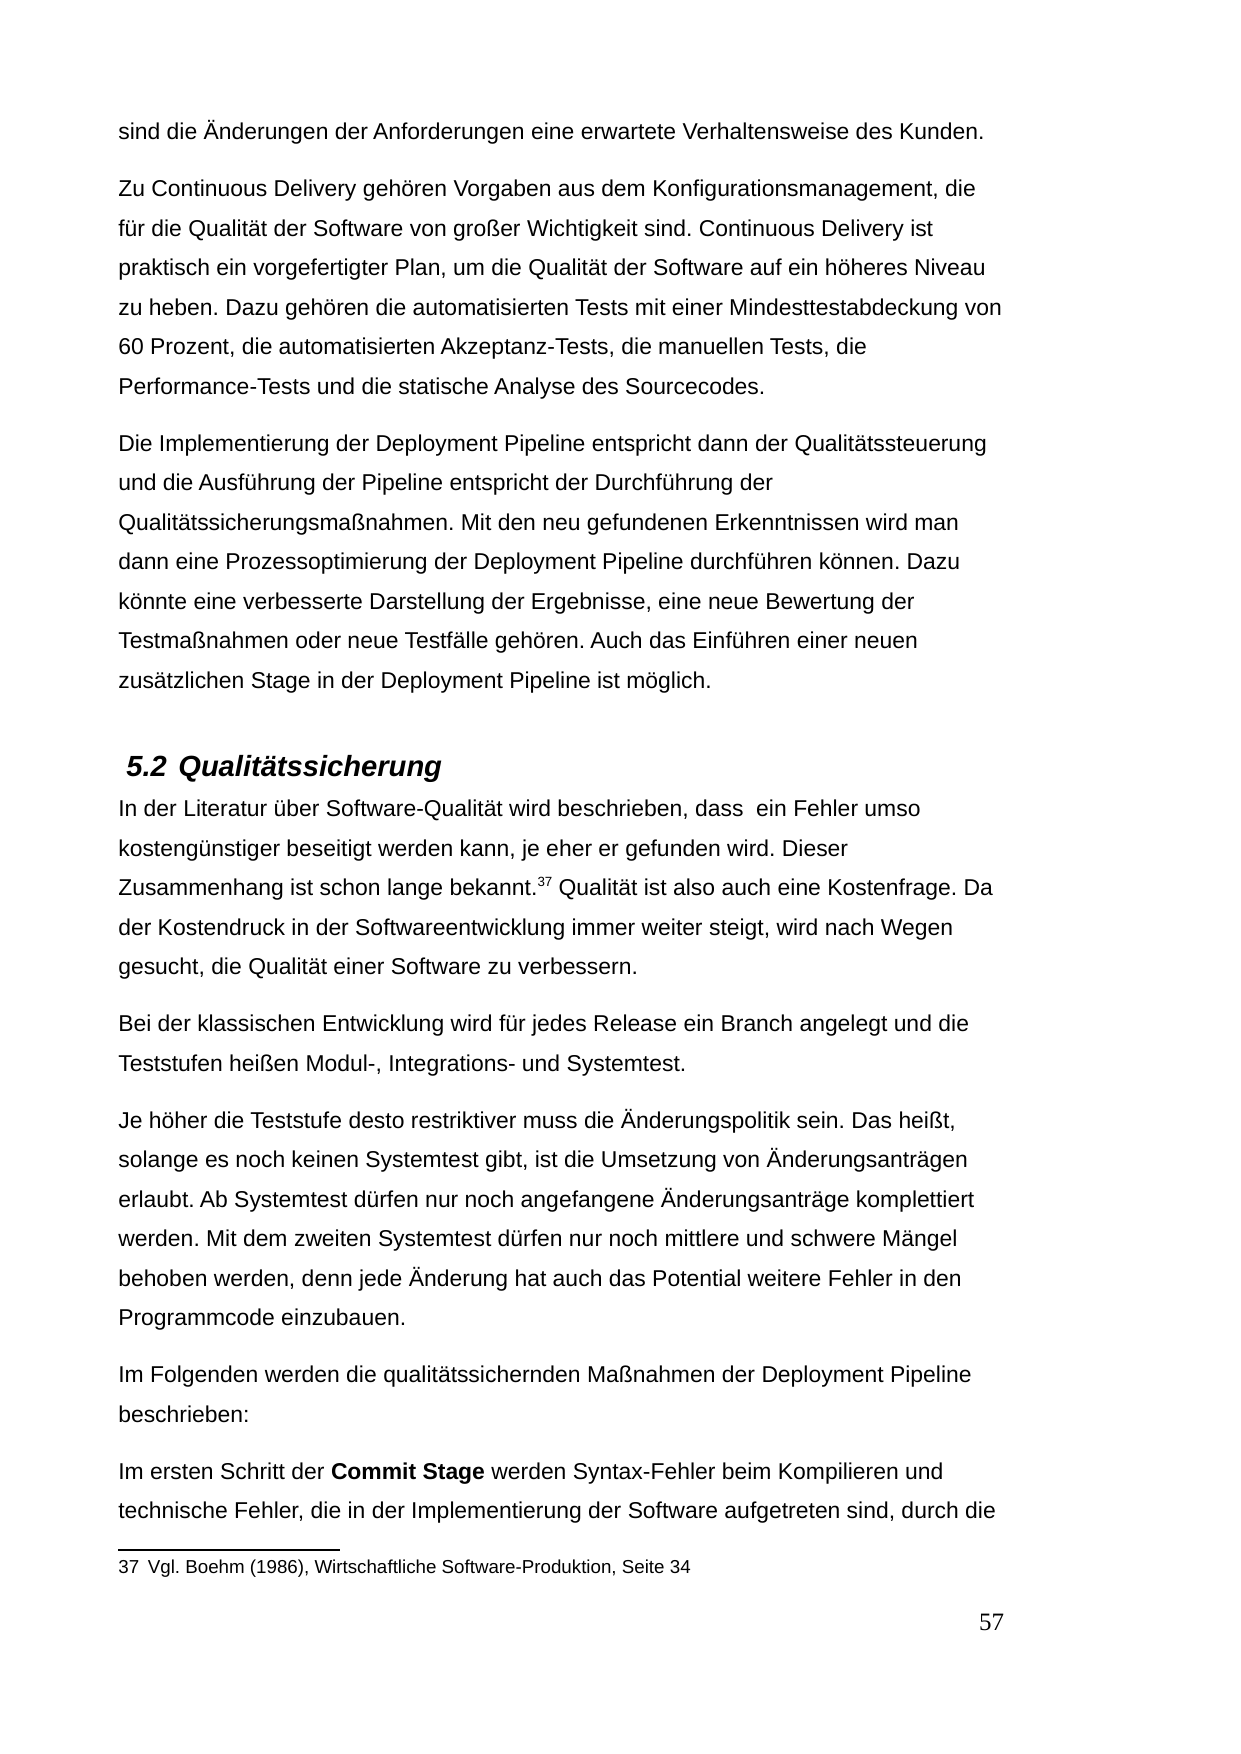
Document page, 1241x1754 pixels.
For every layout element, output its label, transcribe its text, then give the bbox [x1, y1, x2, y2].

text Bei der klassischen Entwicklung wird für jedes Release ein Branch angelegt und die Teststufen heißen Modul-, Integrations- und Systemtest. [118, 1010, 1004, 1076]
text Zu Continuous Delivery gehören Vorgaben aus dem Konfigurationsmanagement, die für die Qualität der Software von großer Wichtigkeit sind. Continuous Delivery ist praktisch ein vorgefertigter Plan, um die Qualität der Software auf ein höheres Niveau zu heben. Dazu gehören die automatisierten Tests mit einer Mindesttestabdeckung von 60 Prozent, die automatisierten Akzeptanz-Tests, die manuellen Tests, die Performance-Tests und die statische Analyse des Sourcecodes. [118, 175, 1004, 399]
text Im Folgenden werden die qualitätssichernden Maßnahmen der Deployment Pipeline beschrieben: [118, 1361, 1004, 1427]
text In der Literatur über Software-Qualität wird beschrieben, dass ein Fehler umso kostengünstiger beseitigt werden kann, je eher er gefunden wird. Dieser Zusammenhang ist schon lange bekannt. Qualität ist also auch eine Kostenfrage. Da der Kostendruck in der Softwareentwicklung immer weiter steigt, wird nach Wegen gesucht, die Qualität einer Software zu verbessern. [118, 795, 1004, 979]
text sind die Änderungen der Anforderungen eine erwartete Verhaltensweise des Kunden. [118, 118, 1004, 144]
text Die Implementierung der Deployment Pipeline entspricht dann der Qualitätssteuerung und die Ausführung der Pipeline entspricht der Durchführung der Qualitätssicherungsmaßnahmen. Mit den neu gefundenen Erkenntnissen wird man dann eine Prozessoptimierung der Deployment Pipeline durchführen können. Dazu könnte eine verbesserte Darstellung der Ergebnisse, eine neue Bewertung der Testmaßnahmen oder neue Testfälle gehören. Auch das Einführen einer neuen zusätzlichen Stage in der Deployment Pipeline ist möglich. [118, 430, 1004, 693]
text Im ersten Schritt der Commit Stage werden Syntax-Fehler beim Kompilieren und technische Fehler, die in der Implementierung der Software aufgetreten sind, durch die [118, 1458, 1004, 1524]
text Vgl. Boehm (1986), Wirtschaftliche Software-Produktion, Seite 34 [118, 1556, 1004, 1578]
subtitle Qualitätssicherung [118, 749, 1004, 782]
text Je höher die Teststufe desto restriktiver muss die Änderungspolitik sein. Das heißt, solange es noch keinen Systemtest gibt, ist die Umsetzung von Änderungsanträgen erlaubt. Ab Systemtest dürfen nur noch angefangene Änderungsanträge komplettiert werden. Mit dem zweiten Systemtest dürfen nur noch mittlere und schwere Mängel behoben werden, denn jede Änderung hat auch das Potential weitere Fehler in den Programmcode einzubauen. [118, 1107, 1004, 1331]
